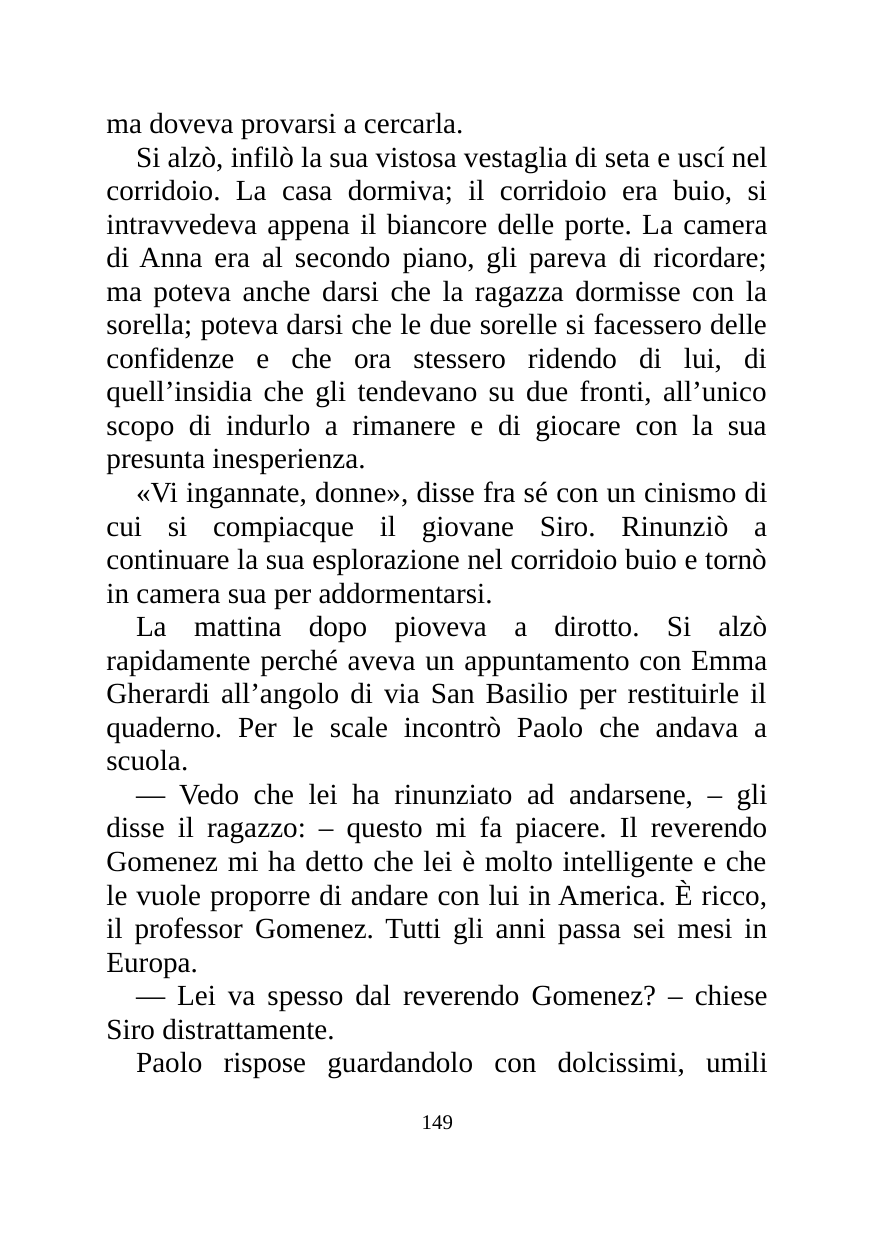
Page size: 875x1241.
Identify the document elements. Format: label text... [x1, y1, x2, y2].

text «Vi ingannate, donne», disse fra sé con un cinismo di cui si compiacque il giovane Siro. Rinunziò a continuare la sua esplorazione nel corridoio buio e tornò in camera sua per addormentarsi. [106, 475, 768, 609]
text Paolo rispose guardandolo con dolcissimi, umili [106, 1045, 768, 1079]
text La mattina dopo pioveva a dirotto. Si alzò rapidamente perché aveva un appuntamento con Emma Gherardi all’angolo di via San Basilio per restituirle il quaderno. Per le scale incontrò Paolo che andava a scuola. [106, 609, 768, 777]
text — Lei va spesso dal reverendo Gomenez? – chiese Siro distrattamente. [106, 978, 768, 1045]
text ma doveva provarsi a cercarla. [106, 106, 768, 140]
text Si alzò, infilò la sua vistosa vestaglia di seta e uscí nel corridoio. La casa dormiva; il corridoio era buio, si intravvedeva appena il biancore delle porte. La camera di Anna era al secondo piano, gli pareva di ricordare; ma poteva anche darsi che la ragazza dormisse con la sorella; poteva darsi che le due sorelle si facessero delle confidenze e che ora stessero ridendo di lui, di quell’insidia che gli tendevano su due fronti, all’unico scopo di indurlo a rimanere e di giocare con la sua presunta inesperienza. [106, 140, 768, 475]
text — Vedo che lei ha rinunziato ad andarsene, – gli disse il ragazzo: – questo mi fa piacere. Il reverendo Gomenez mi ha detto che lei è molto intelligente e che le vuole proporre di andare con lui in America. È ricco, il professor Gomenez. Tutti gli anni passa sei mesi in Europa. [106, 777, 768, 978]
